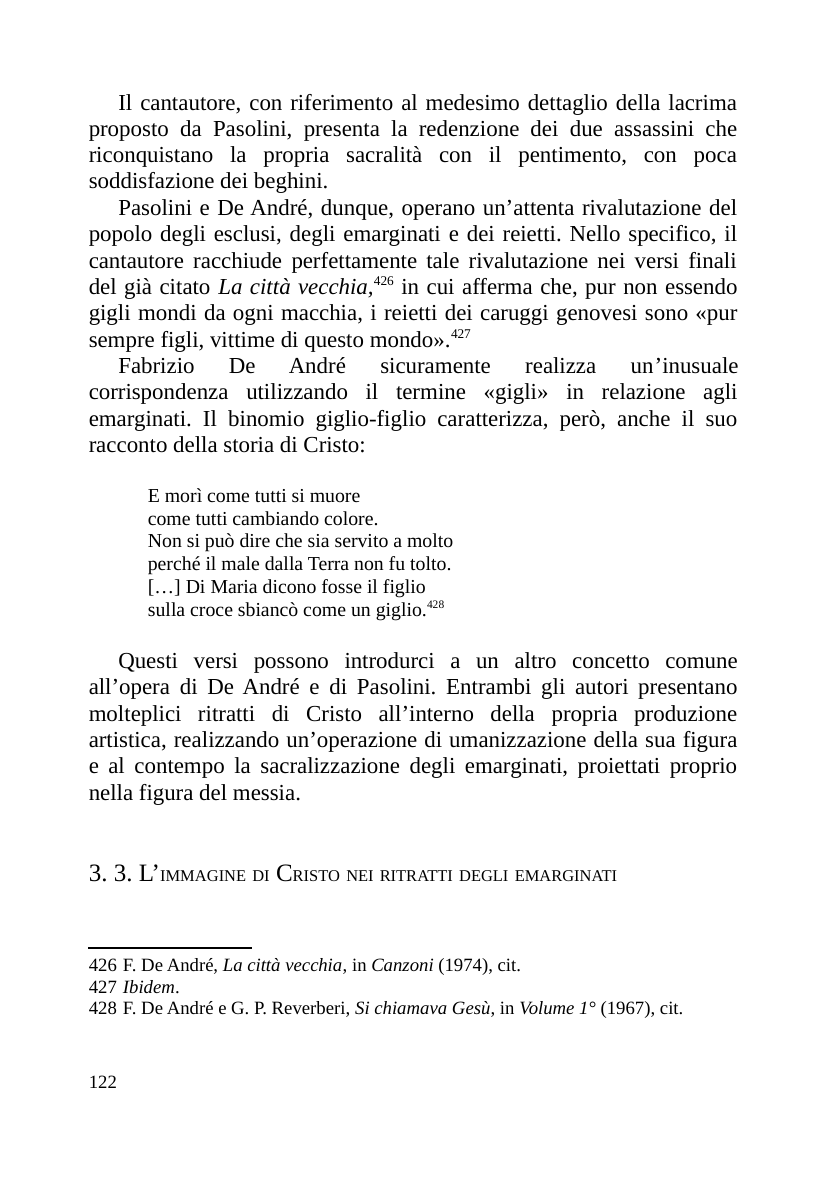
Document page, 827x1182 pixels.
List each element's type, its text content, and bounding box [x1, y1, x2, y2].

text […] Di Maria dicono fosse il figlio [148, 575, 679, 598]
text 3. 3. L’immagine di Cristo nei ritratti degli emarginati [88, 858, 738, 887]
text F. De André e G. P. Reverberi, Si chiamava Gesù, in Volume 1° (1967), cit. [88, 997, 738, 1019]
text sulla croce sbiancò come un giglio. [148, 598, 679, 621]
text Ibidem. [88, 976, 738, 997]
text Non si può dire che sia servito a molto [148, 529, 679, 552]
text Pasolini e De André, dunque, operano un’attenta rivalutazione del popolo degli esclusi, degli emarginati e dei reietti. Nello specifico, il cantautore racchiude perfettamente tale rivalutazione nei versi finali del già citato La città vecchia, in cui afferma che, pur non essendo gigli mondi da ogni macchia, i reietti dei caruggi genovesi sono «pur sempre figli, vittime di questo mondo». [88, 194, 738, 352]
text perché il male dalla Terra non fu tolto. [148, 552, 679, 575]
text come tutti cambiando colore. [148, 507, 679, 529]
text Fabrizio De André sicuramente realizza un’inusuale corrispondenza utilizzando il termine «gigli» in relazione agli emarginati. Il binomio giglio-figlio caratterizza, però, anche il suo racconto della storia di Cristo: [88, 352, 738, 457]
text E morì come tutti si muore [148, 484, 679, 507]
text Il cantautore, con riferimento al medesimo dettaglio della lacrima proposto da Pasolini, presenta la redenzione dei due assassini che riconquistano la propria sacralità con il pentimento, con poca soddisfazione dei beghini. [88, 88, 738, 194]
text Questi versi possono introdurci a un altro concetto comune all’opera di De André e di Pasolini. Entrambi gli autori presentano molteplici ritratti di Cristo all’interno della propria produzione artistica, realizzando un’operazione di umanizzazione della sua figura e al contempo la sacralizzazione degli emarginati, proiettati proprio nella figura del messia. [88, 647, 738, 805]
text F. De André, La città vecchia, in Canzoni (1974), cit. [88, 954, 738, 976]
